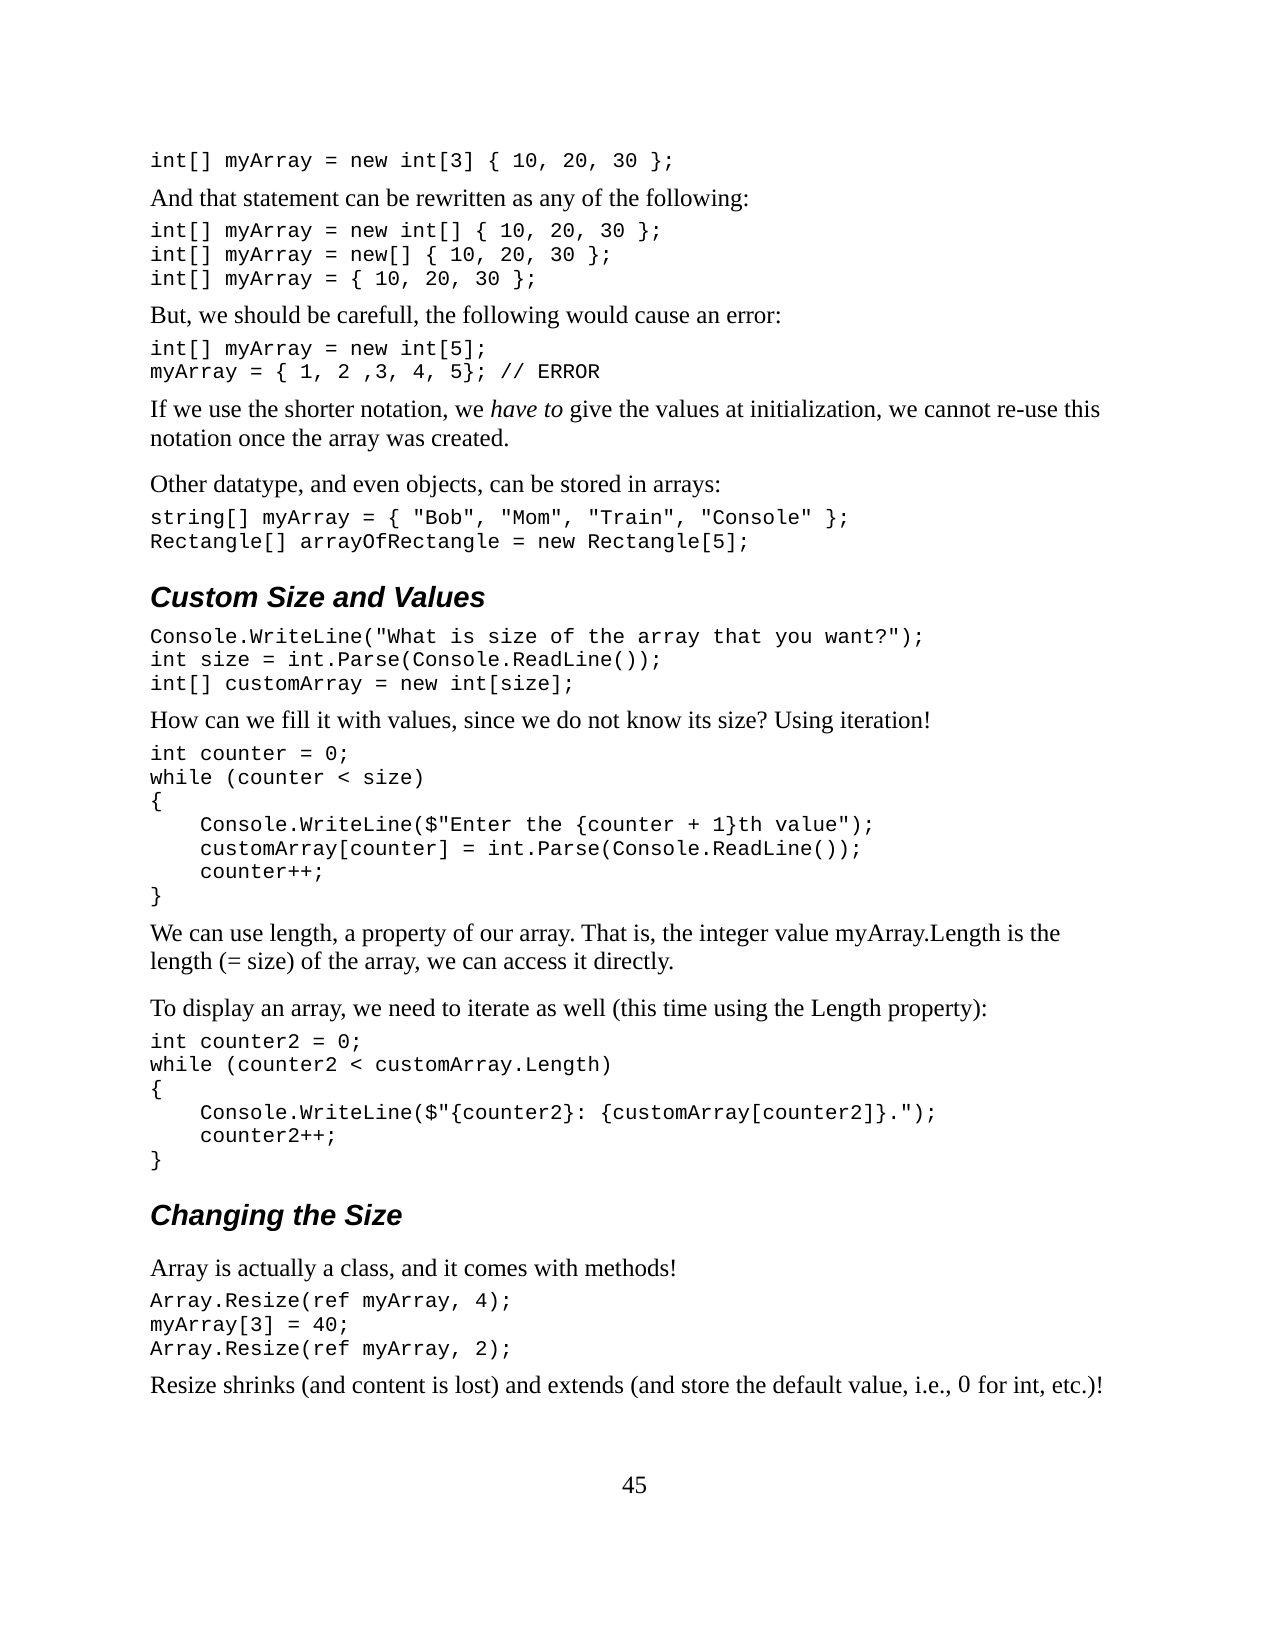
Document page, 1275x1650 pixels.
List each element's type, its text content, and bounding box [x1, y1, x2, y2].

text int[] myArray = new int[] { 10, 20, 30 }; [150, 220, 1125, 244]
text while (counter2 < customArray.Length) [150, 1054, 1125, 1078]
text myArray[3] = 40; [150, 1314, 1125, 1338]
text myArray = { 1, 2 ,3, 4, 5}; // ERROR [150, 362, 1125, 385]
subtitle Changing the Size [150, 1198, 1125, 1231]
text Console.WriteLine($"Enter the {counter + 1}th value"); [150, 814, 1125, 838]
text } [150, 885, 1125, 909]
text { [150, 791, 1125, 814]
text while (counter < size) [150, 767, 1125, 791]
text int[] myArray = new[] { 10, 20, 30 }; [150, 244, 1125, 268]
text How can we fill it with values, since we do not know its size? Using iteration! [150, 706, 1125, 734]
text } [150, 1149, 1125, 1173]
text { [150, 1078, 1125, 1102]
text Console.WriteLine($"{counter2}: {customArray[counter2]}."); [150, 1102, 1125, 1125]
text We can use length, a property of our array. That is, the integer value myArray.Length is the length (= size) of the array, we can access it directly. [150, 918, 1125, 975]
text counter2++; [150, 1125, 1125, 1149]
text Array.Resize(ref myArray, 2); [150, 1338, 1125, 1361]
subtitle Custom Size and Values [150, 579, 1125, 613]
text Resize shrinks (and content is lost) and extends (and store the default value, i.e., for int, etc.)! [150, 1370, 1125, 1399]
text But, we should be carefull, the following would cause an error: [150, 300, 1125, 329]
text int[] myArray = new int[5]; [150, 338, 1125, 362]
text int size = int.Parse(Console.ReadLine()); [150, 649, 1125, 673]
text Console.WriteLine("What is size of the array that you want?"); [150, 626, 1125, 649]
text customArray[counter] = int.Parse(Console.ReadLine()); [150, 838, 1125, 861]
text Array.Resize(ref myArray, 4); [150, 1290, 1125, 1314]
text Array is actually a class, and it comes with methods! [150, 1253, 1125, 1281]
text To display an array, we need to iterate as well (this time using the Length property): [150, 993, 1125, 1022]
text Other datatype, and even objects, can be stored in arrays: [150, 469, 1125, 498]
text counter++; [150, 861, 1125, 885]
text string[] myArray = { "Bob", "Mom", "Train", "Console" }; [150, 507, 1125, 531]
text int counter2 = 0; [150, 1031, 1125, 1054]
text int[] myArray = new int[3] { 10, 20, 30 }; [150, 150, 1125, 174]
text int[] myArray = { 10, 20, 30 }; [150, 268, 1125, 291]
text int counter = 0; [150, 743, 1125, 767]
text Rectangle[] arrayOfRectangle = new Rectangle[5]; [150, 531, 1125, 554]
text If we use the shorter notation, we have to give the values at initialization, we cannot re-use this notation once the array was created. [150, 394, 1125, 452]
text And that statement can be rewritten as any of the following: [150, 183, 1125, 211]
text int[] customArray = new int[size]; [150, 673, 1125, 697]
